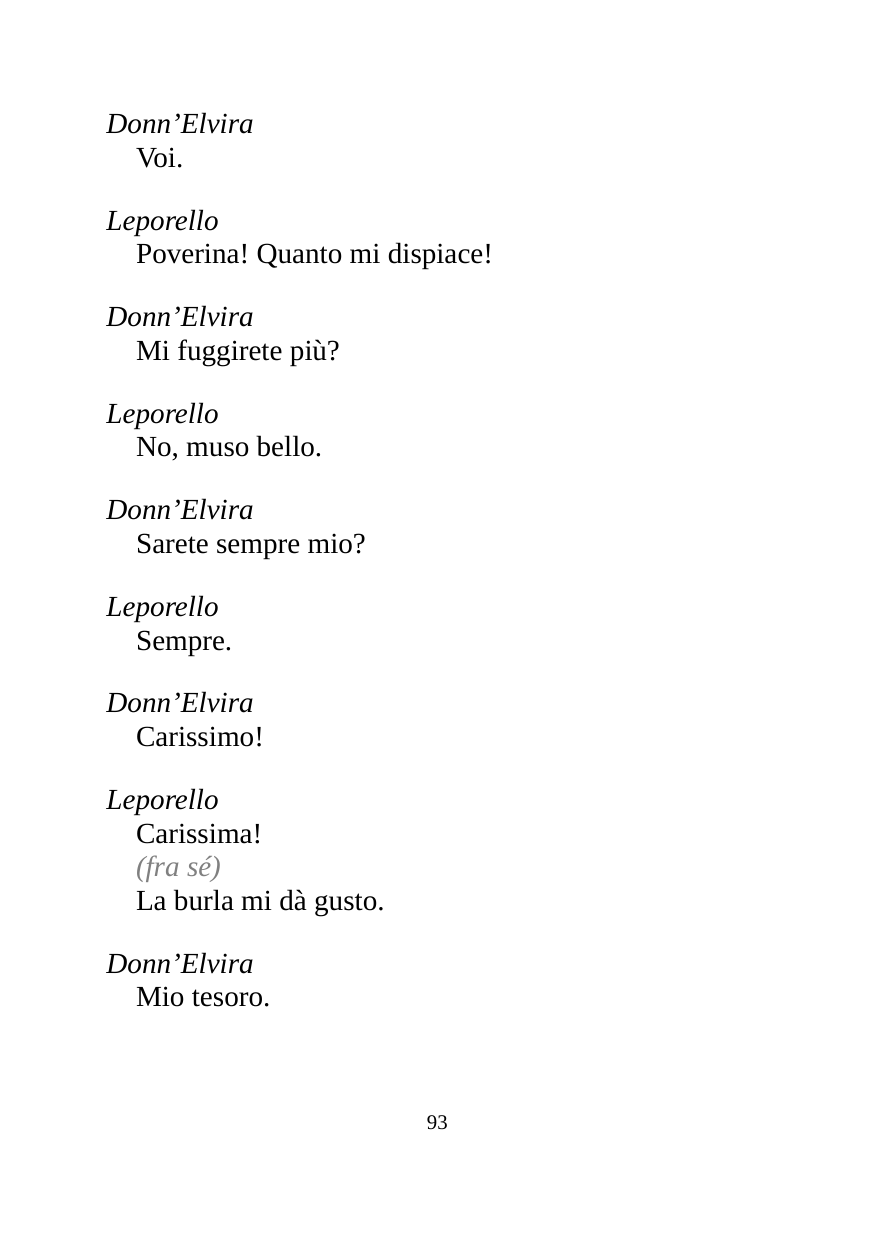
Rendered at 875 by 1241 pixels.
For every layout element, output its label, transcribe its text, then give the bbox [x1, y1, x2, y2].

text Sempre. [136, 623, 768, 656]
text Voi. [136, 140, 768, 173]
text Donn’Elvira [106, 946, 768, 979]
text Mi fuggirete più? [136, 333, 768, 366]
text Leporello [106, 396, 768, 429]
text Donn’Elvira [106, 299, 768, 333]
text Poverina! Quanto mi dispiace! [136, 236, 768, 270]
text Mio tesoro. [136, 979, 768, 1013]
text Leporello [106, 589, 768, 623]
text Donn’Elvira [106, 686, 768, 719]
text Donn’Elvira [106, 106, 768, 140]
text Donn’Elvira [106, 492, 768, 526]
text Carissimo! [136, 719, 768, 753]
text (fra sé) [136, 849, 768, 883]
text Carissima! [136, 816, 768, 849]
text Sarete sempre mio? [136, 526, 768, 559]
text Leporello [106, 782, 768, 816]
text No, muso bello. [136, 429, 768, 463]
text La burla mi dà gusto. [136, 883, 768, 916]
text Leporello [106, 203, 768, 236]
